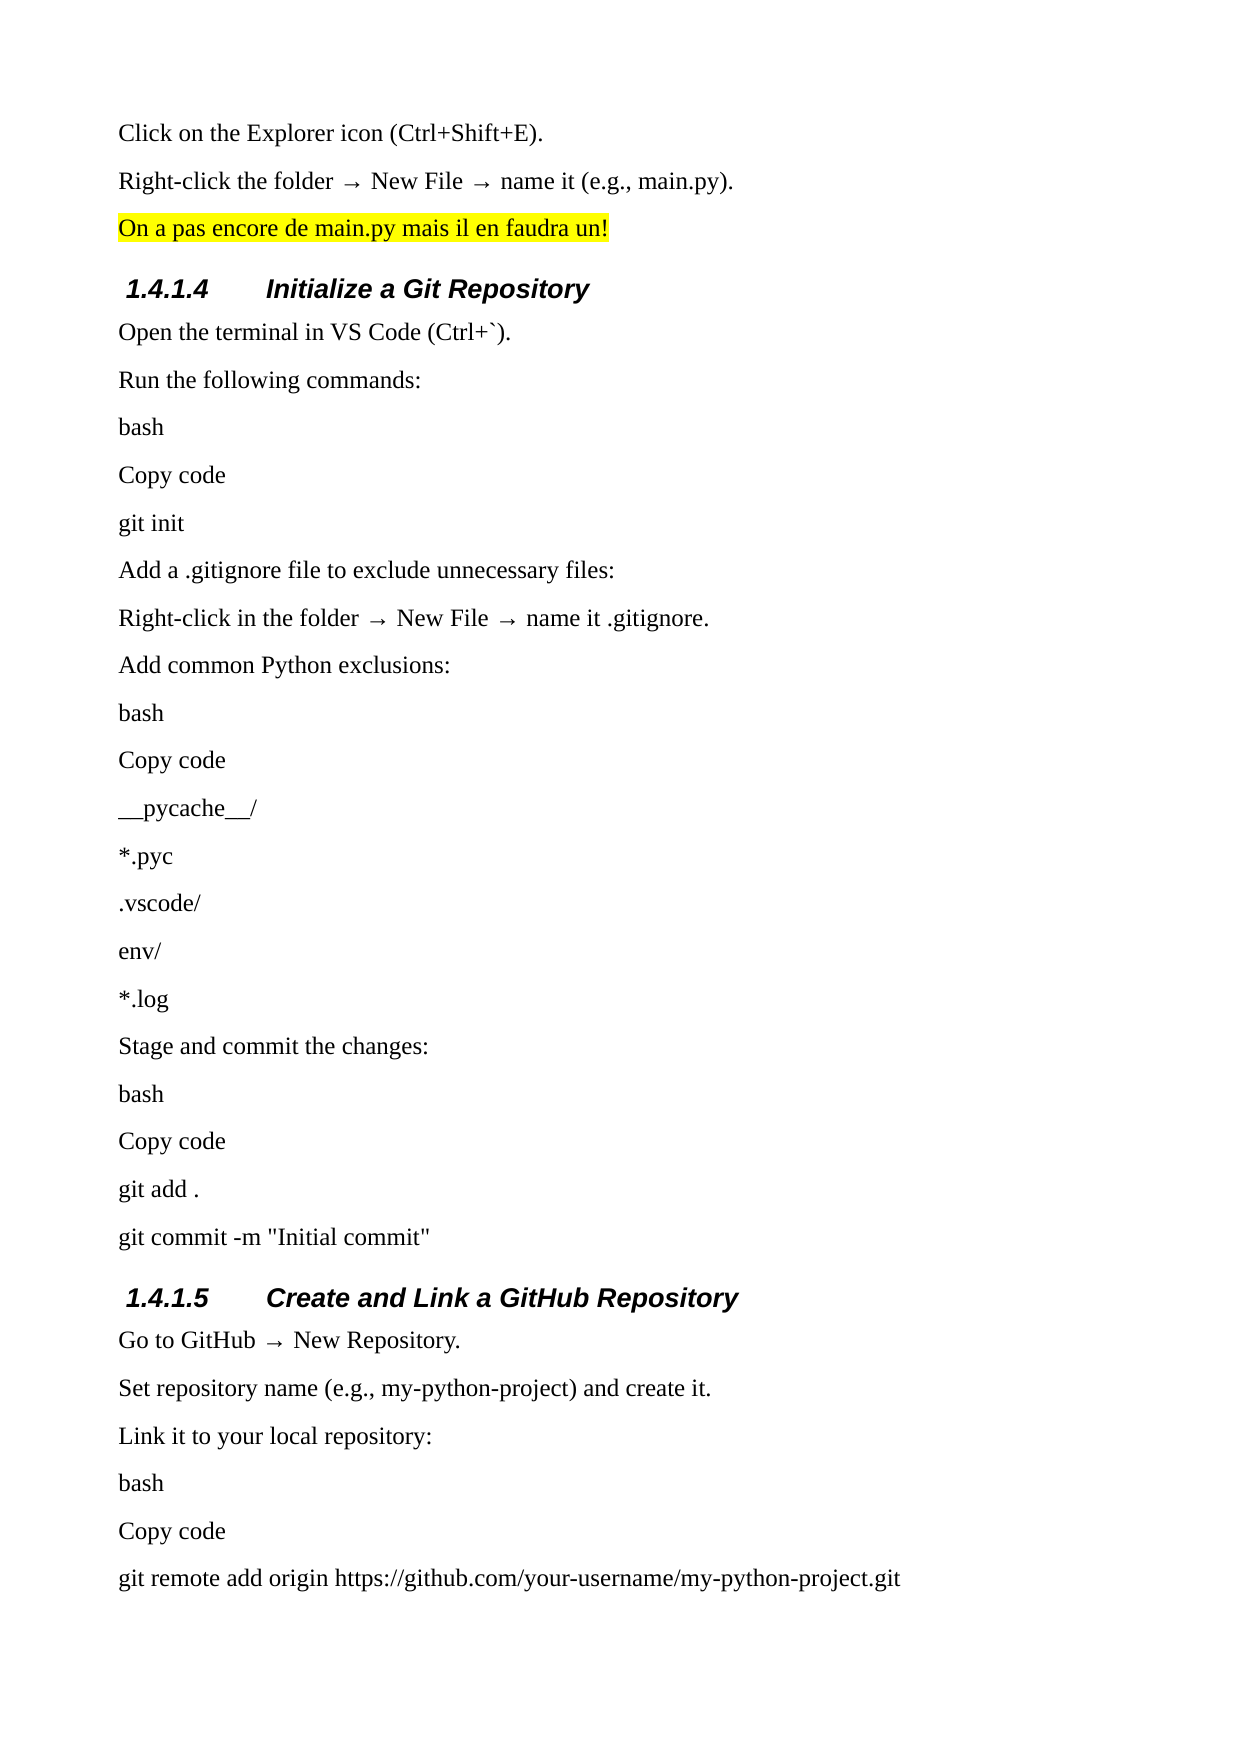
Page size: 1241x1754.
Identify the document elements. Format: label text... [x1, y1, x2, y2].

text Right-click in the folder → New File → name it .gitignore. [118, 603, 1122, 632]
text On a pas encore de main.py mais il en faudra un! [118, 213, 1122, 242]
subtitle Create and Link a GitHub Repository [118, 1282, 1122, 1313]
text git commit -m "Initial commit" [118, 1222, 1122, 1250]
text *.log [118, 984, 1122, 1012]
text Stage and commit the changes: [118, 1031, 1122, 1060]
text Set repository name (e.g., my-python-project) and create it. [118, 1373, 1122, 1402]
text bash [118, 412, 1122, 441]
text *.pyc [118, 841, 1122, 869]
text Run the following commands: [118, 365, 1122, 393]
text Copy code [118, 460, 1122, 489]
text env/ [118, 936, 1122, 965]
subtitle Initialize a Git Repository [118, 273, 1122, 305]
text Copy code [118, 1126, 1122, 1155]
text Open the terminal in VS Code (Ctrl+`). [118, 317, 1122, 346]
text Copy code [118, 1516, 1122, 1545]
text Click on the Explorer icon (Ctrl+Shift+E). [118, 118, 1122, 147]
text git add . [118, 1174, 1122, 1203]
text Copy code [118, 746, 1122, 774]
text Add common Python exclusions: [118, 650, 1122, 679]
text bash [118, 1468, 1122, 1497]
text git init [118, 508, 1122, 536]
text bash [118, 1079, 1122, 1108]
text __pycache__/ [118, 793, 1122, 822]
text Go to GitHub → New Repository. [118, 1326, 1122, 1354]
text Add a .gitignore file to exclude unnecessary files: [118, 555, 1122, 584]
text Link it to your local repository: [118, 1421, 1122, 1449]
text git remote add origin https://github.com/your-username/my-python-project.git [118, 1563, 1122, 1592]
text Right-click the folder → New File → name it (e.g., main.py). [118, 166, 1122, 194]
text bash [118, 698, 1122, 727]
text .vscode/ [118, 888, 1122, 917]
